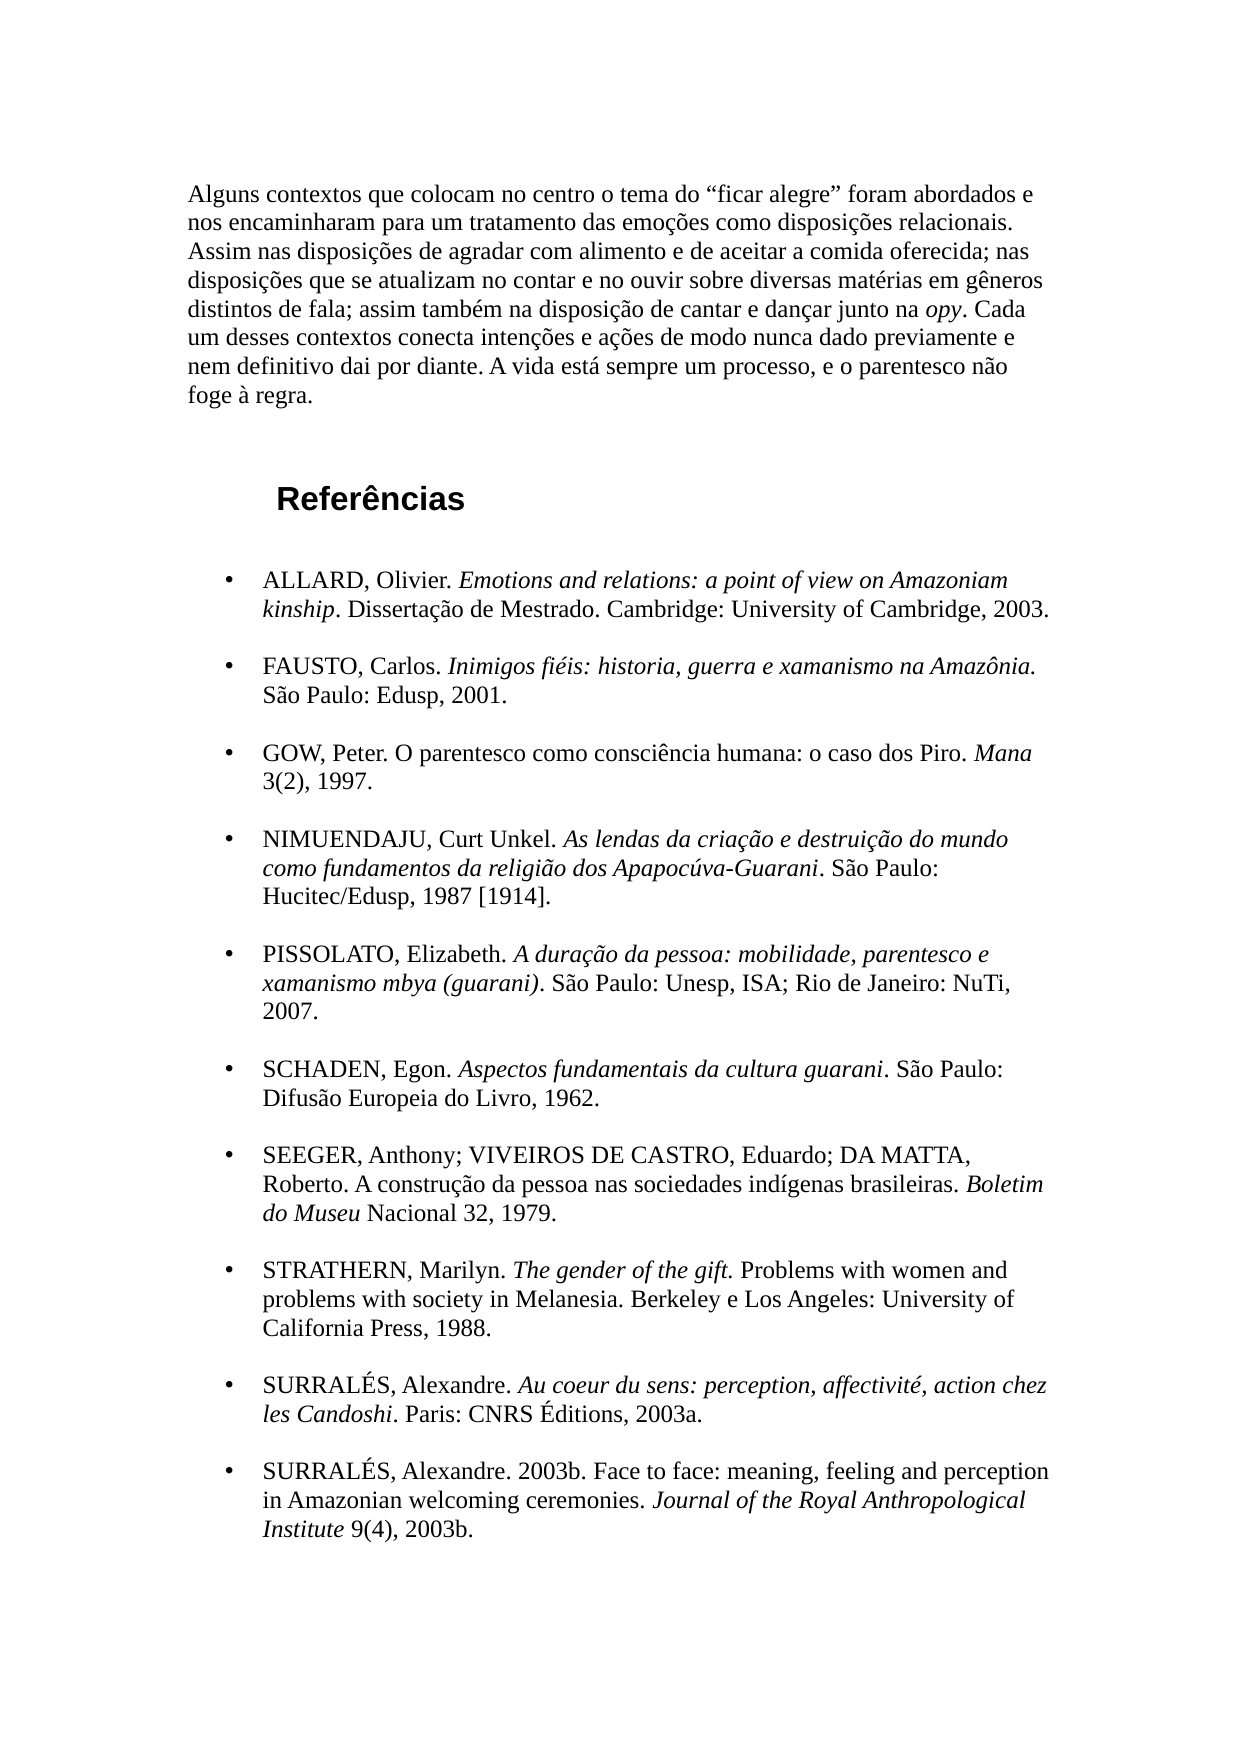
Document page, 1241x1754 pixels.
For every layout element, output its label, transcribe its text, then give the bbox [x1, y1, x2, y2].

list NIMUENDAJU, Curt Unkel. As lendas da criação e destruição do mundo como fundamentos da religião dos Apapocúva-Guarani. São Paulo: Hucitec/Edusp, 1987 [1914]. [225, 824, 1053, 910]
text Alguns contextos que colocam no centro o tema do “ficar alegre” foram abordados e nos encaminharam para um tratamento das emoções como disposições relacionais. Assim nas disposições de agradar com alimento e de aceitar a comida oferecida; nas disposições que se atualizam no contar e no ouvir sobre diversas matérias em gêneros distintos de fala; assim também na disposição de cantar e dançar junto na opy. Cada um desses contextos conecta intenções e ações de modo nunca dado previamente e nem definitivo dai por diante. A vida está sempre um processo, e o parentesco não foge à regra. [187, 179, 1053, 409]
list ALLARD, Olivier. Emotions and relations: a point of view on Amazoniam kinship. Dissertação de Mestrado. Cambridge: University of Cambridge, 2003. [225, 565, 1053, 623]
list GOW, Peter. O parentesco como consciência humana: o caso dos Piro. Mana 3(2), 1997. [225, 738, 1053, 795]
list SEEGER, Anthony; VIVEIROS DE CASTRO, Eduardo; DA MATTA, Roberto. A construção da pessoa nas sociedades indígenas brasileiras. Boletim do Museu Nacional 32, 1979. [225, 1140, 1053, 1226]
list PISSOLATO, Elizabeth. A duração da pessoa: mobilidade, parentesco e xamanismo mbya (guarani). São Paulo: Unesp, ISA; Rio de Janeiro: NuTi, 2007. [225, 939, 1053, 1025]
list FAUSTO, Carlos. Inimigos fiéis: historia, guerra e xamanismo na Amazônia. São Paulo: Edusp, 2001. [225, 651, 1053, 709]
subtitle Referências [187, 479, 1053, 517]
list STRATHERN, Marilyn. The gender of the gift. Problems with women and problems with society in Melanesia. Berkeley e Los Angeles: University of California Press, 1988. [225, 1255, 1053, 1341]
list SCHADEN, Egon. Aspectos fundamentais da cultura guarani. São Paulo: Difusão Europeia do Livro, 1962. [225, 1054, 1053, 1111]
list SURRALÉS, Alexandre. 2003b. Face to face: meaning, feeling and perception in Amazonian welcoming ceremonies. Journal of the Royal Anthropological Institute 9(4), 2003b. [225, 1456, 1053, 1543]
list SURRALÉS, Alexandre. Au coeur du sens: perception, affectivité, action chez les Candoshi. Paris: CNRS Éditions, 2003a. [225, 1370, 1053, 1428]
